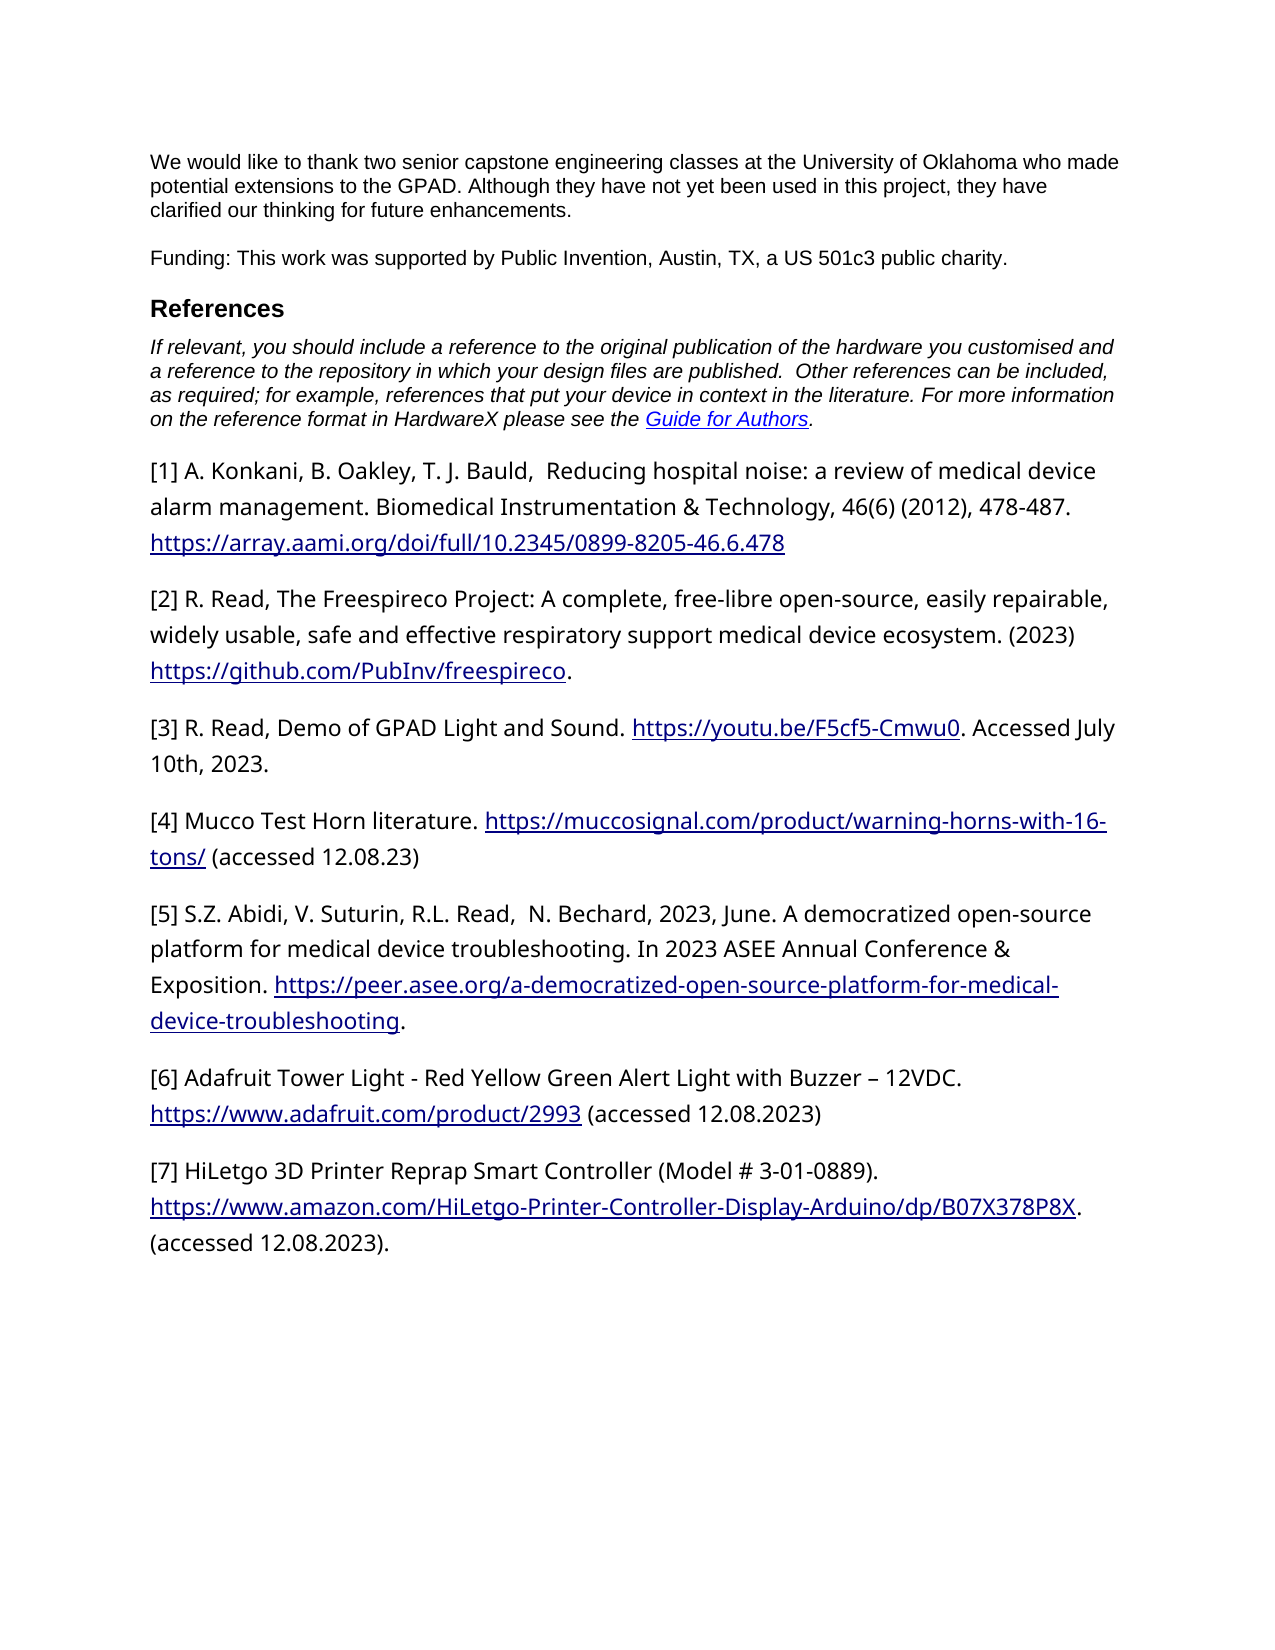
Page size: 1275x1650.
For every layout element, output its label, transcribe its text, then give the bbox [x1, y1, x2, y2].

text If relevant, you should include a reference to the original publication of the hardware you customised and a reference to the repository in which your design files are published. Other references can be included, as required; for example, references that put your device in context in the literature. For more information on the reference format in HardwareX please see the Guide for Authors. [150, 335, 1125, 431]
text We would like to thank two senior capstone engineering classes at the University of Oklahoma who made potential extensions to the GPAD. Although they have not yet been used in this project, they have clarified our thinking for future enhancements. [150, 150, 1125, 222]
text [4] Mucco Test Horn literature. https://muccosignal.com/product/warning-horns-with-16-tons/ (accessed 12.08.23) [150, 805, 1125, 872]
text [2] R. Read, The Freespireco Project: A complete, free-libre open-source, easily repairable, widely usable, safe and effective respiratory support medical device ecosystem. (2023) https://github.com/PubInv/freespireco. [150, 583, 1125, 687]
text References [150, 294, 1125, 322]
text Funding: This work was supported by Public Invention, Austin, TX, a US 501c3 public charity. [150, 246, 1125, 270]
text [1] A. Konkani, B. Oakley, T. J. Bauld, Reducing hospital noise: a review of medical device alarm management. Biomedical Instrumentation & Technology, 46(6) (2012), 478-487. https://array.aami.org/doi/full/10.2345/0899-8205-46.6.478 [150, 455, 1125, 558]
text [5] S.Z. Abidi, V. Suturin, R.L. Read, N. Bechard, 2023, June. A democratized open-source platform for medical device troubleshooting. In 2023 ASEE Annual Conference & Exposition. https://peer.asee.org/a-democratized-open-source-platform-for-medical-device-troubleshooting. [150, 897, 1125, 1037]
text [3] R. Read, Demo of GPAD Light and Sound. https://youtu.be/F5cf5-Cmwu0. Accessed July 10th, 2023. [150, 712, 1125, 779]
text [6] Adafruit Tower Light - Red Yellow Green Alert Light with Buzzer – 12VDC. https://www.adafruit.com/product/2993 (accessed 12.08.2023) [150, 1062, 1125, 1129]
text [7] HiLetgo 3D Printer Reprap Smart Controller (Model # 3-01-0889). https://www.amazon.com/HiLetgo-Printer-Controller-Display-Arduino/dp/B07X378P8X. (accessed 12.08.2023). [150, 1155, 1125, 1258]
